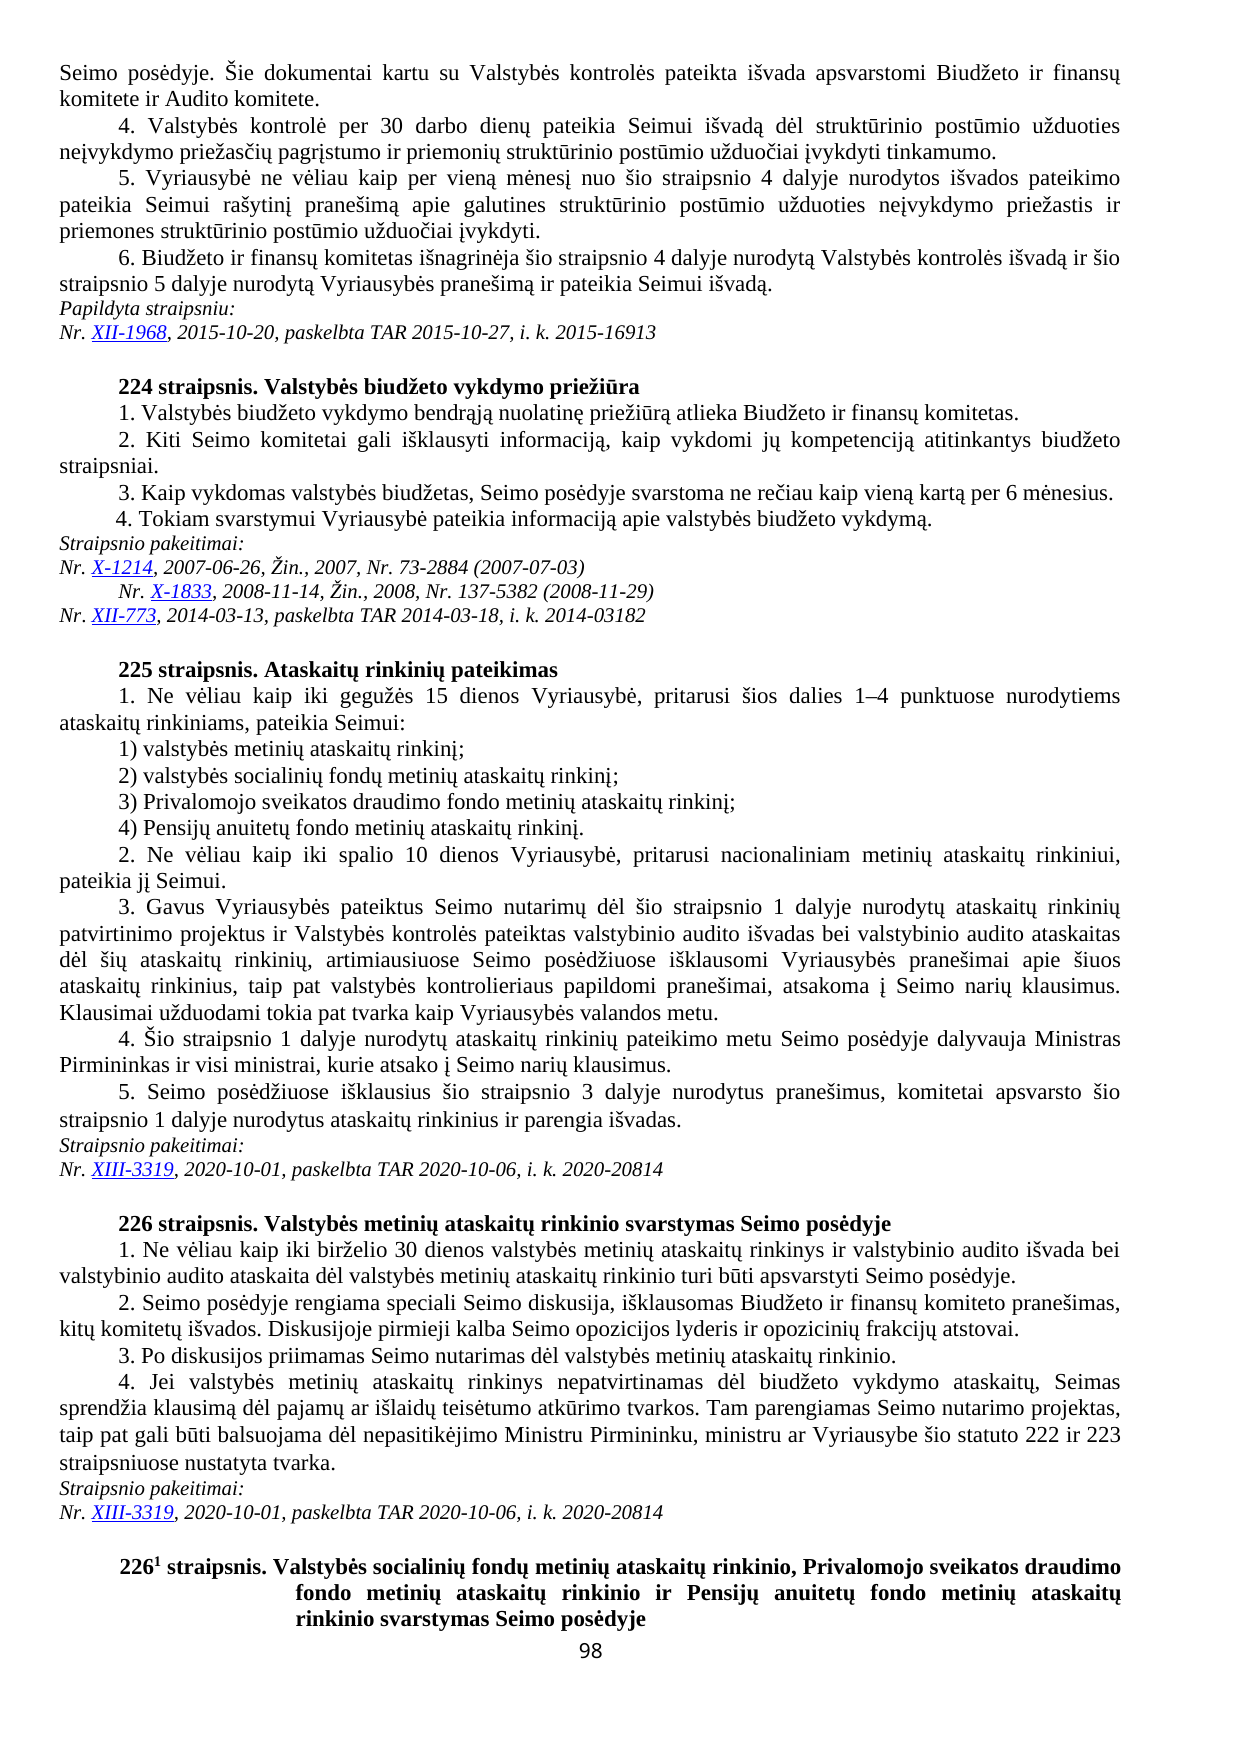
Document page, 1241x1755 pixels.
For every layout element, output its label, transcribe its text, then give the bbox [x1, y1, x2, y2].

text 4. Jei valstybės metinių ataskaitų rinkinys nepatvirtinamas dėl biudžeto vykdymo ataskaitų, Seimas sprendžia klausimą dėl pajamų ar išlaidų teisėtumo atkūrimo tvarkos. Tam parengiamas Seimo nutarimo projektas, taip pat gali būti balsuojama dėl nepasitikėjimo Ministru Pirmininku, ministru ar Vyriausybe šio statuto 222 ir 223 straipsniuose nustatyta tvarka. [59, 1368, 1122, 1476]
text 3. Po diskusijos priimamas Seimo nutarimas dėl valstybės metinių ataskaitų rinkinio. [59, 1342, 1122, 1368]
text Nr. XII-1968, 2015-10-20, paskelbta TAR 2015-10-27, i. k. 2015-16913 [59, 320, 1122, 344]
text Nr. XII-773, 2014-03-13, paskelbta TAR 2014-03-18, i. k. 2014-03182 [59, 603, 1122, 627]
text Straipsnio pakeitimai: [59, 531, 1122, 555]
text Nr. XIII-3319, 2020-10-01, paskelbta TAR 2020-10-06, i. k. 2020-20814 [59, 1500, 1122, 1524]
text 4. Valstybės kontrolė per 30 darbo dienų pateikia Seimui išvadą dėl struktūrinio postūmio užduoties neįvykdymo priežasčių pagrįstumo ir priemonių struktūrinio postūmio užduočiai įvykdyti tinkamumo. [59, 112, 1122, 164]
text 2. Ne vėliau kaip iki spalio 10 dienos Vyriausybė, pritarusi nacionaliniam metinių ataskaitų rinkiniui, pateikia jį Seimui. [59, 841, 1122, 893]
text Nr. X-1214, 2007-06-26, Žin., 2007, Nr. 73-2884 (2007-07-03) [59, 555, 1122, 579]
text 1) valstybės metinių ataskaitų rinkinį; [59, 735, 1122, 762]
text 226 straipsnis. Valstybės metinių ataskaitų rinkinio svarstymas Seimo posėdyje [59, 1210, 1122, 1236]
text 224 straipsnis. Valstybės biudžeto vykdymo priežiūra [59, 373, 1122, 399]
text 5. Vyriausybė ne vėliau kaip per vieną mėnesį nuo šio straipsnio 4 dalyje nurodytos išvados pateikimo pateikia Seimui rašytinį pranešimą apie galutines struktūrinio postūmio užduoties neįvykdymo priežastis ir priemones struktūrinio postūmio užduočiai įvykdyti. [59, 164, 1122, 243]
text Papildyta straipsniu: [59, 296, 1122, 320]
text 1. Ne vėliau kaip iki birželio 30 dienos valstybės metinių ataskaitų rinkinys ir valstybinio audito išvada bei valstybinio audito ataskaita dėl valstybės metinių ataskaitų rinkinio turi būti apsvarstyti Seimo posėdyje. [59, 1236, 1122, 1289]
text 2) valstybės socialinių fondų metinių ataskaitų rinkinį; [59, 762, 1122, 788]
text 1. Valstybės biudžeto vykdymo bendrąją nuolatinę priežiūrą atlieka Biudžeto ir finansų komitetas. [59, 399, 1122, 426]
text 4. Tokiam svarstymui Vyriausybė pateikia informaciją apie valstybės biudžeto vykdymą. [59, 505, 1122, 531]
text 2. Kiti Seimo komitetai gali išklausyti informaciją, kaip vykdomi jų kompetenciją atitinkantys biudžeto straipsniai. [59, 426, 1122, 478]
text Nr. XIII-3319, 2020-10-01, paskelbta TAR 2020-10-06, i. k. 2020-20814 [59, 1157, 1122, 1181]
text 3) Privalomojo sveikatos draudimo fondo metinių ataskaitų rinkinį; [59, 788, 1122, 814]
text Seimo posėdyje. Šie dokumentai kartu su Valstybės kontrolės pateikta išvada apsvarstomi Biudžeto ir finansų komitete ir Audito komitete. [59, 59, 1122, 112]
text Straipsnio pakeitimai: [59, 1133, 1122, 1157]
text 2261 straipsnis. Valstybės socialinių fondų metinių ataskaitų rinkinio, Privalomojo sveikatos draudimo fondo metinių ataskaitų rinkinio ir Pensijų anuitetų fondo metinių ataskaitų rinkinio svarstymas Seimo posėdyje [119, 1553, 1122, 1632]
text 2. Seimo posėdyje rengiama speciali Seimo diskusija, išklausomas Biudžeto ir finansų komiteto pranešimas, kitų komitetų išvados. Diskusijoje pirmieji kalba Seimo opozicijos lyderis ir opozicinių frakcijų atstovai. [59, 1289, 1122, 1342]
text 4) Pensijų anuitetų fondo metinių ataskaitų rinkinį. [59, 814, 1122, 841]
text 3. Kaip vykdomas valstybės biudžetas, Seimo posėdyje svarstoma ne rečiau kaip vieną kartą per 6 mėnesius. [59, 478, 1122, 505]
text 6. Biudžeto ir finansų komitetas išnagrinėja šio straipsnio 4 dalyje nurodytą Valstybės kontrolės išvadą ir šio straipsnio 5 dalyje nurodytą Vyriausybės pranešimą ir pateikia Seimui išvadą. [59, 243, 1122, 296]
text Nr. X-1833, 2008-11-14, Žin., 2008, Nr. 137-5382 (2008-11-29) [59, 579, 1122, 603]
text 3. Gavus Vyriausybės pateiktus Seimo nutarimų dėl šio straipsnio 1 dalyje nurodytų ataskaitų rinkinių patvirtinimo projektus ir Valstybės kontrolės pateiktas valstybinio audito išvadas bei valstybinio audito ataskaitas dėl šių ataskaitų rinkinių, artimiausiuose Seimo posėdžiuose išklausomi Vyriausybės pranešimai apie šiuos ataskaitų rinkinius, taip pat valstybės kontrolieriaus papildomi pranešimai, atsakoma į Seimo narių klausimus. Klausimai užduodami tokia pat tvarka kaip Vyriausybės valandos metu. [59, 893, 1122, 1025]
text 5. Seimo posėdžiuose išklausius šio straipsnio 3 dalyje nurodytus pranešimus, komitetai apsvarsto šio straipsnio 1 dalyje nurodytus ataskaitų rinkinius ir parengia išvadas. [59, 1078, 1122, 1133]
text 225 straipsnis. Ataskaitų rinkinių pateikimas [59, 656, 1122, 683]
text 1. Ne vėliau kaip iki gegužės 15 dienos Vyriausybė, pritarusi šios dalies 1–4 punktuose nurodytiems ataskaitų rinkiniams, pateikia Seimui: [59, 683, 1122, 735]
text Straipsnio pakeitimai: [59, 1476, 1122, 1500]
text 4. Šio straipsnio 1 dalyje nurodytų ataskaitų rinkinių pateikimo metu Seimo posėdyje dalyvauja Ministras Pirmininkas ir visi ministrai, kurie atsako į Seimo narių klausimus. [59, 1025, 1122, 1078]
